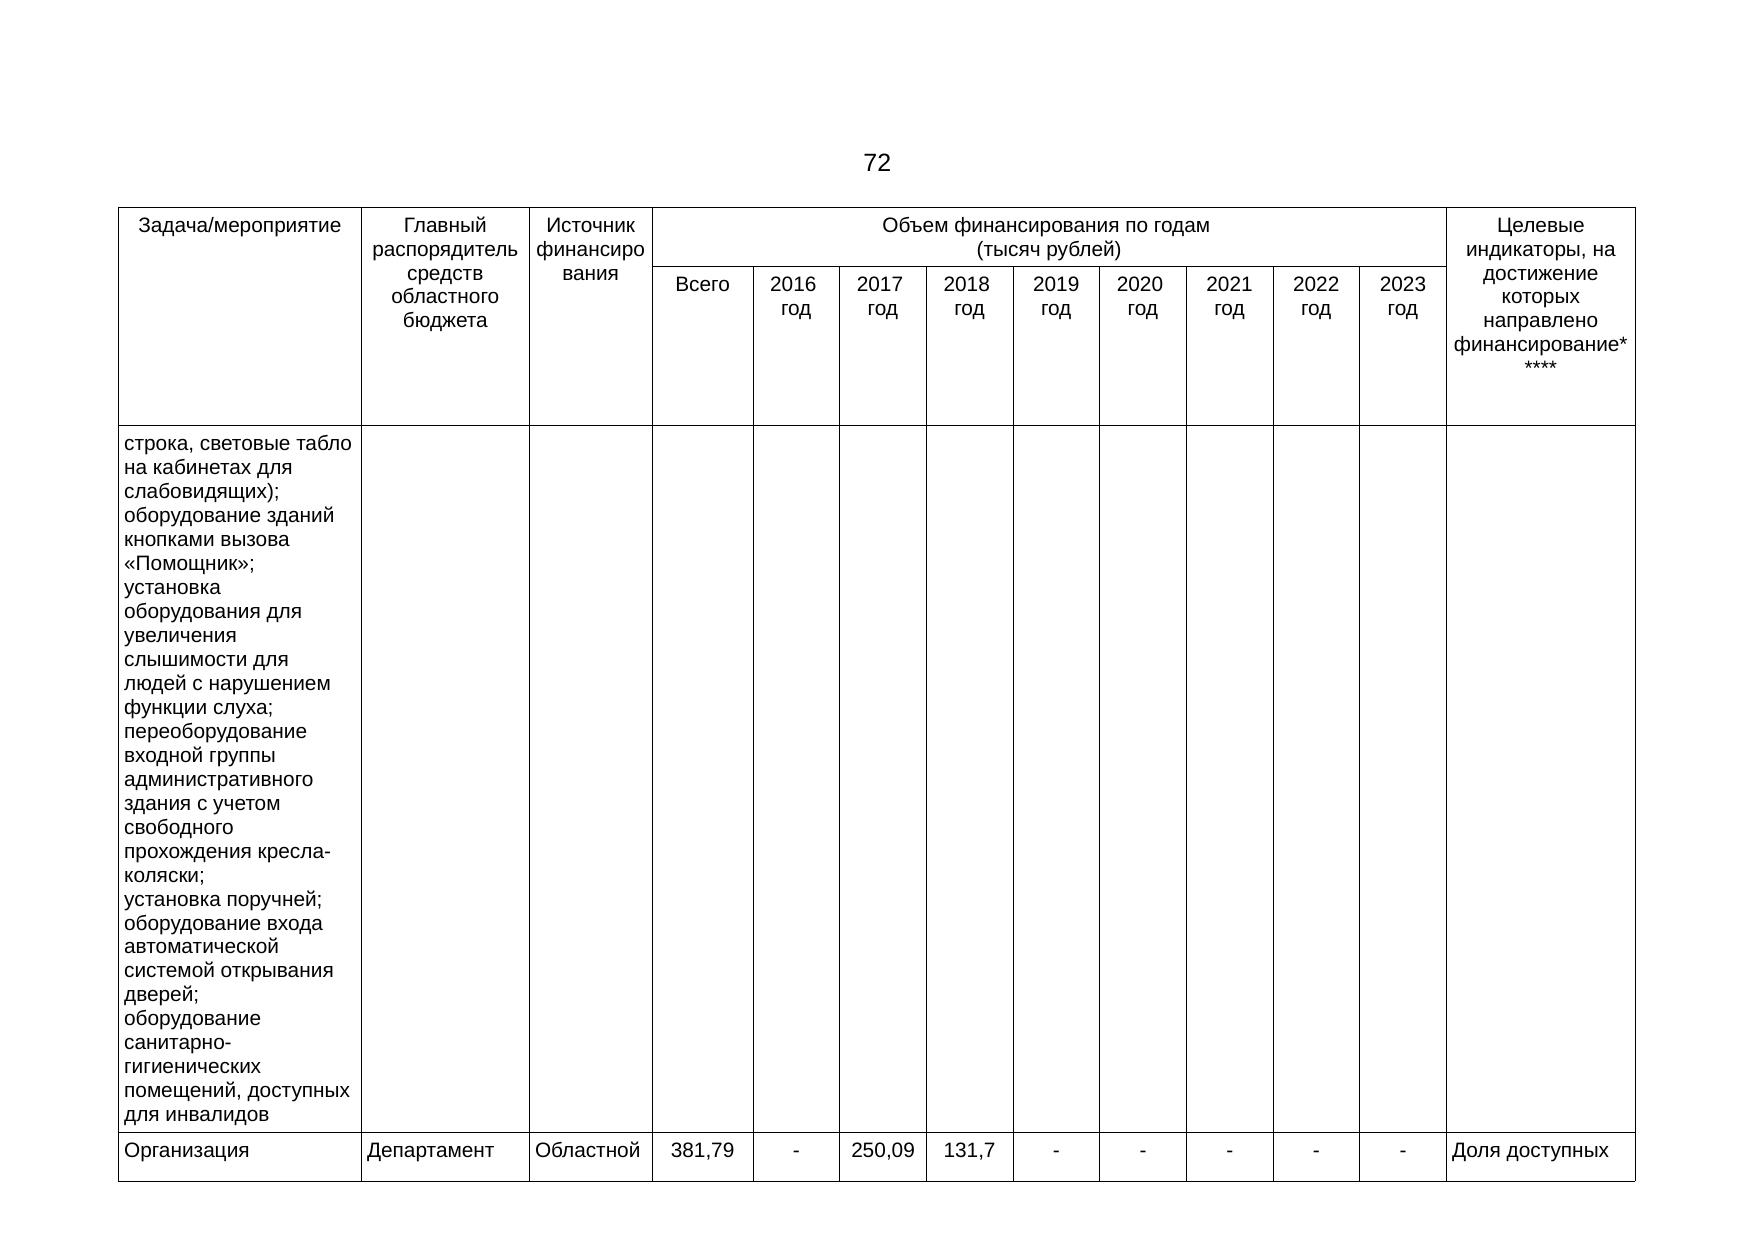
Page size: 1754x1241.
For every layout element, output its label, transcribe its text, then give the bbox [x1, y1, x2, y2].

table_cell [362, 426, 529, 1132]
table_cell - [1274, 426, 1359, 1132]
table_header Главный распорядитель средств областного бюджета [362, 208, 529, 425]
table_cell - [1187, 1133, 1273, 1181]
table_cell - [754, 1133, 839, 1181]
table_cell [653, 426, 753, 1132]
table_cell - [1274, 1133, 1359, 1181]
table_cell - [1014, 426, 1099, 1132]
table_header Источник финансирования [530, 208, 652, 425]
table_cell 250,09 [840, 1133, 926, 1181]
table_cell 2020 год [1100, 267, 1186, 425]
table_cell - [754, 426, 839, 1132]
table_cell Областной [530, 1133, 652, 1181]
table_cell Организация [119, 1133, 361, 1181]
table_cell 2022 год [1274, 267, 1359, 425]
table_header Объем финансирования по годам (тысяч рублей) [653, 208, 1446, 266]
table_cell Доля доступных [1447, 1133, 1635, 1181]
table_cell [530, 426, 652, 1132]
table_cell - [1360, 426, 1446, 1132]
table_cell строка, световые табло на кабинетах для слабовидящих); оборудование зданий кнопками вызова «Помощник»; установка оборудования для увеличения слышимости для людей с нарушением функции слуха; переоборудование входной группы административного здания с учетом свободного прохождения кресла-коляски; установка поручней; оборудование входа автоматической системой открывания дверей; оборудование санитарно-гигиенических помещений, доступных для инвалидов [119, 426, 361, 1132]
table_cell 2019 год [1014, 267, 1099, 425]
table_cell 2016 год [754, 267, 839, 425]
table_cell 381,79 [653, 1133, 753, 1181]
table_cell - [1100, 426, 1186, 1132]
table_cell [927, 426, 1013, 1132]
table_cell 2023 год [1360, 267, 1446, 425]
table_cell 2018 год [927, 267, 1013, 425]
table_header Целевые индикаторы, на достижение которых направлено финансирование***** [1447, 208, 1635, 425]
table_cell [1447, 426, 1635, 1132]
table_cell 2021 год [1187, 267, 1273, 425]
table_cell - [1014, 1133, 1099, 1181]
table_cell 2017 год [840, 267, 926, 425]
table_cell - [1100, 1133, 1186, 1181]
table_cell [840, 426, 926, 1132]
table_header Задача/мероприятие [119, 208, 361, 425]
table_cell 131,7 [927, 1133, 1013, 1181]
table_cell Департамент [362, 1133, 529, 1181]
table_cell Всего [653, 267, 753, 425]
table_cell - [1360, 1133, 1446, 1181]
table_cell - [1187, 426, 1273, 1132]
